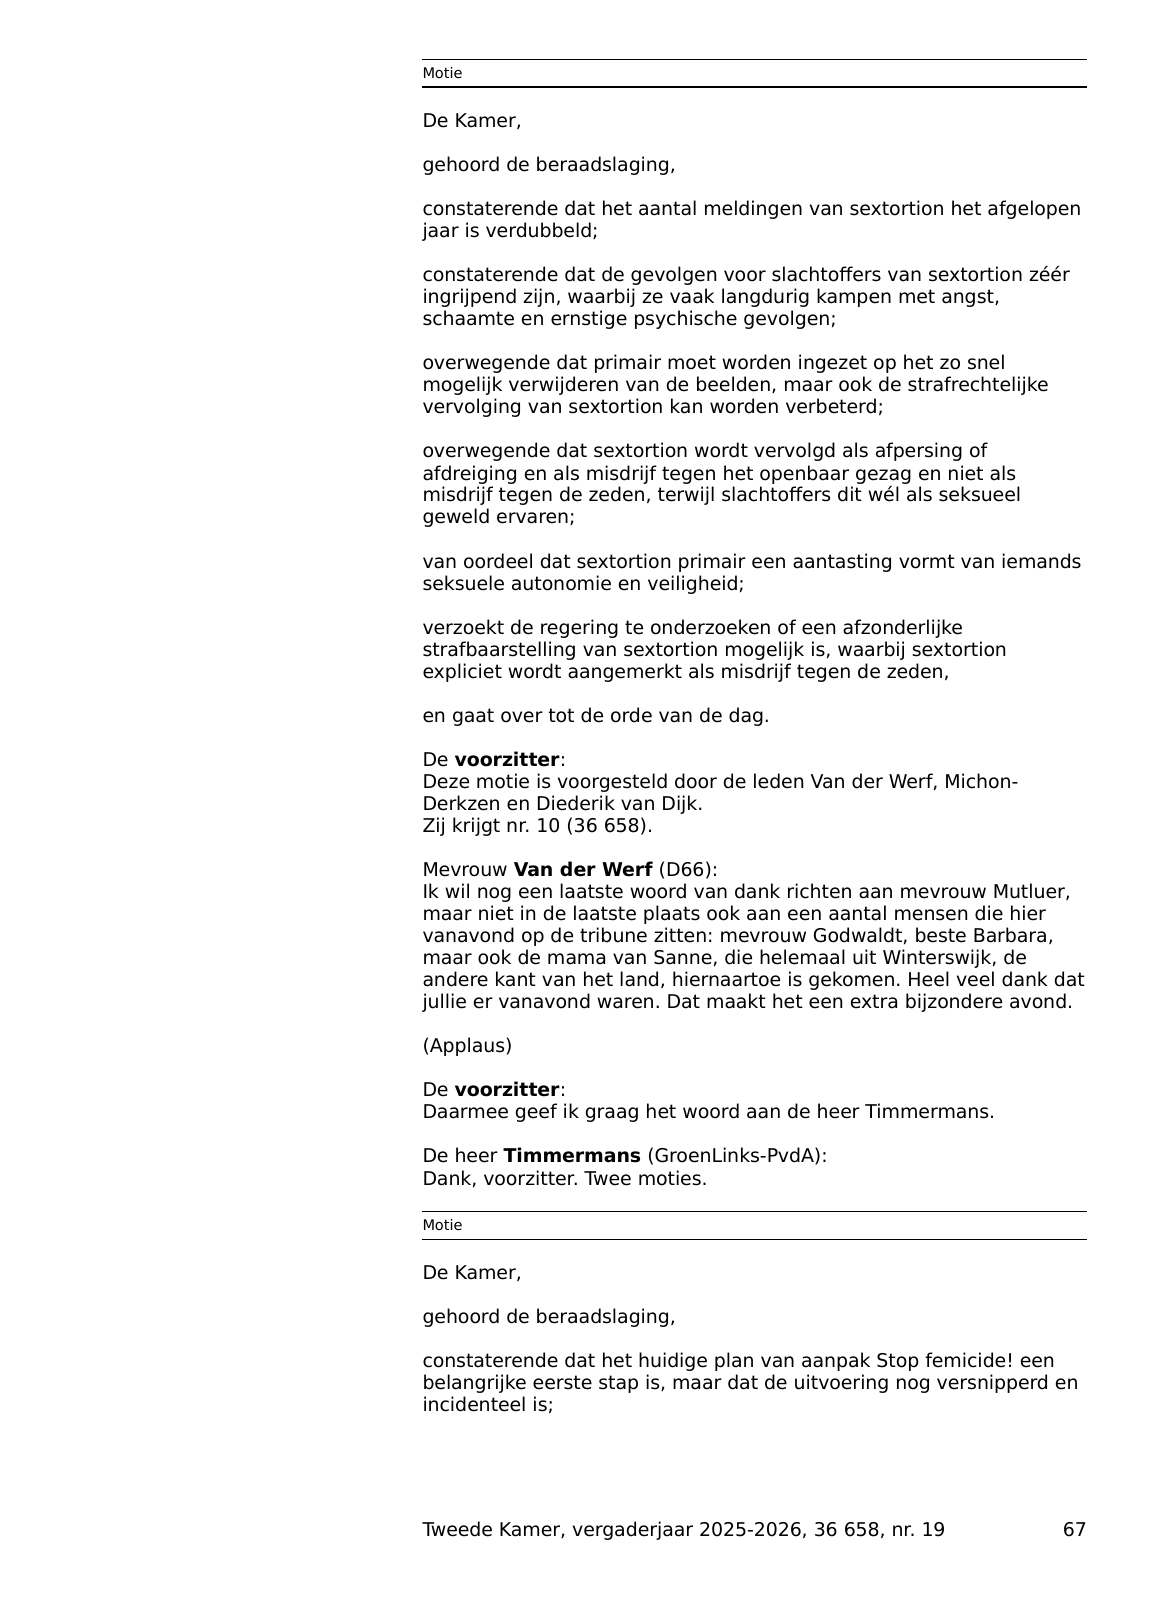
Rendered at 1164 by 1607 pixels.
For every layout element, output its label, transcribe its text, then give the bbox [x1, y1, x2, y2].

text Ik wil nog een laatste woord van dank richten aan mevrouw Mutluer, maar niet in de laatste plaats ook aan een aantal mensen die hier vanavond op de tribune zitten: mevrouw Godwaldt, beste Barbara, maar ook de mama van Sanne, die helemaal uit Winterswijk, de andere kant van het land, hiernaartoe is gekomen. Heel veel dank dat jullie er vanavond waren. Dat maakt het een extra bijzondere avond. [422, 881, 1087, 1013]
text constaterende dat het huidige plan van aanpak Stop femicide! een belangrijke eerste stap is, maar dat de uitvoering nog versnipperd en incidenteel is; [422, 1350, 1087, 1416]
text De heer Timmermans (GroenLinks-PvdA): [422, 1145, 1087, 1167]
text Daarmee geef ik graag het woord aan de heer Timmermans. [422, 1101, 1087, 1123]
text Deze motie is voorgesteld door de leden Van der Werf, Michon-Derkzen en Diederik van Dijk. [422, 771, 1087, 815]
text gehoord de beraadslaging, [422, 154, 1087, 176]
text De Kamer, [422, 110, 1087, 132]
text De voorzitter: [422, 1079, 1087, 1101]
table_header Motie [422, 60, 1087, 86]
text De voorzitter: [422, 749, 1087, 771]
text constaterende dat het aantal meldingen van sextortion het afgelopen jaar is verdubbeld; [422, 198, 1087, 242]
text constaterende dat de gevolgen voor slachtoffers van sextortion zéér ingrijpend zijn, waarbij ze vaak langdurig kampen met angst, schaamte en ernstige psychische gevolgen; [422, 264, 1087, 330]
text Dank, voorzitter. Twee moties. [422, 1167, 1087, 1189]
text overwegende dat sextortion wordt vervolgd als afpersing of afdreiging en als misdrijf tegen het openbaar gezag en niet als misdrijf tegen de zeden, terwijl slachtoffers dit wél als seksueel geweld ervaren; [422, 440, 1087, 528]
text De Kamer, [422, 1262, 1087, 1284]
table_header Motie [422, 1212, 1087, 1239]
text verzoekt de regering te onderzoeken of een afzonderlijke strafbaarstelling van sextortion mogelijk is, waarbij sextortion expliciet wordt aangemerkt als misdrijf tegen de zeden, [422, 617, 1087, 683]
text overwegende dat primair moet worden ingezet op het zo snel mogelijk verwijderen van de beelden, maar ook de strafrechtelijke vervolging van sextortion kan worden verbeterd; [422, 352, 1087, 418]
text gehoord de beraadslaging, [422, 1306, 1087, 1328]
text Mevrouw Van der Werf (D66): [422, 859, 1087, 881]
text Zij krijgt nr. 10 (36 658). [422, 815, 1087, 837]
text van oordeel dat sextortion primair een aantasting vormt van iemands seksuele autonomie en veiligheid; [422, 551, 1087, 594]
text (Applaus) [422, 1035, 1087, 1057]
text en gaat over tot de orde van de dag. [422, 705, 1087, 727]
